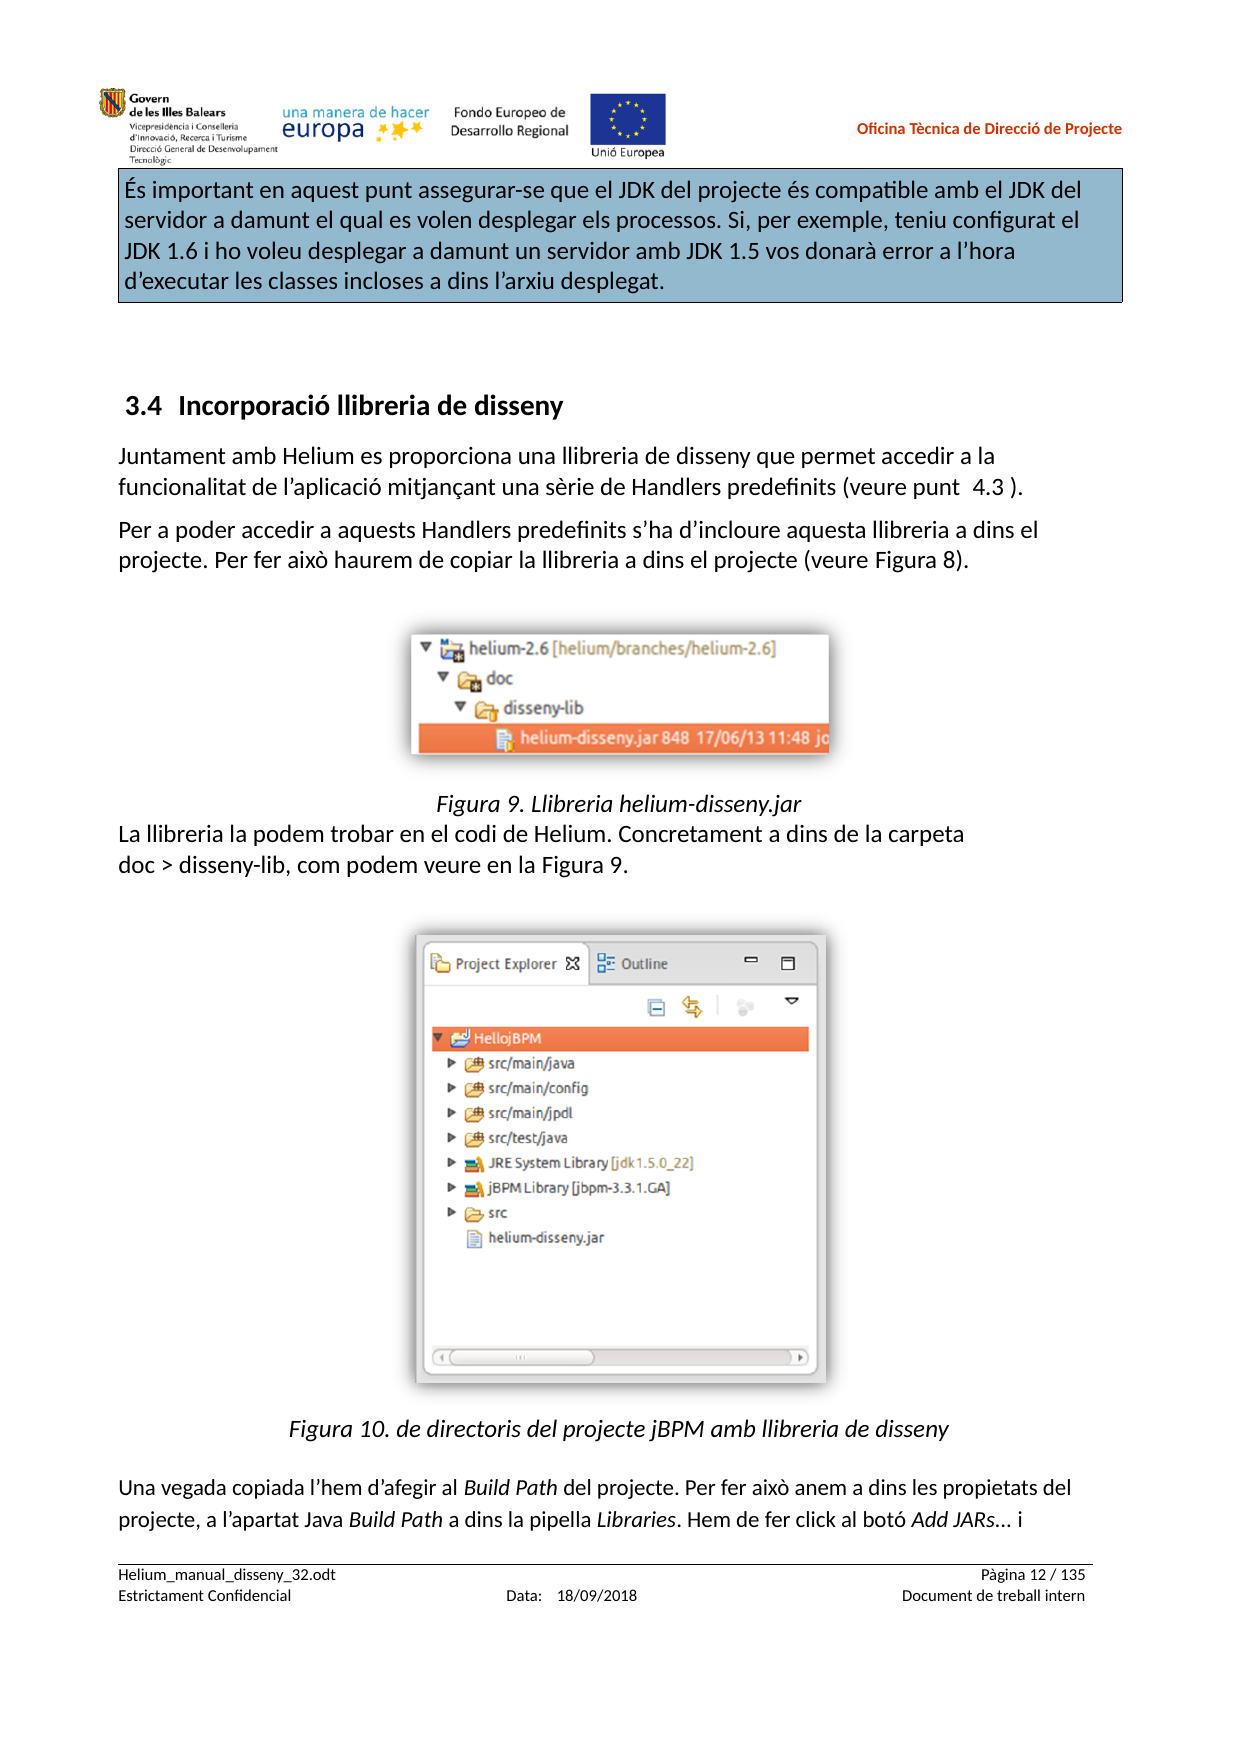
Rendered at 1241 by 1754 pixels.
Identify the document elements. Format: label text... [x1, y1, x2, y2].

text Per a poder accedir a aquests Handlers predefinits s’ha d’incloure aquesta llibreria a dins el projecte. Per fer això haurem de copiar la llibreria a dins el projecte (veure Figura 8). [118, 514, 1122, 575]
text La llibreria la podem trobar en el codi de Helium. Concretament a dins de la carpeta doc > disseny-lib, com podem veure en la Figura 9. [118, 588, 1122, 880]
text Figura 9. Llibreria helium-disseny.jar [378, 789, 863, 819]
text És important en aquest punt assegurar-se que el JDK del projecte és compatible amb el JDK del servidor a damunt el qual es volen desplegar els processos. Si, per exemple, teniu configurat el JDK 1.6 i ho voleu desplegar a damunt un servidor amb JDK 1.5 vos donarà error a l’hora d’executar les classes incloses a dins l’arxiu desplegat. [119, 169, 1122, 302]
picture [377, 600, 863, 789]
picture [384, 904, 856, 1413]
text Figura 10. de directoris del projecte jBPM amb llibreria de disseny [273, 905, 967, 1443]
text Una vegada copiada l’hem d’afegir al Build Path del projecte. Per fer això anem a dins les propietats del projecte, a l’apartat Java Build Path a dins la pipella Libraries. Hem de fer click al botó Add JARs... i [118, 892, 1122, 1533]
picture [99, 87, 668, 166]
text Juntament amb Helium es proporciona una llibreria de disseny que permet accedir a la funcionalitat de l’aplicació mitjançant una sèrie de Handlers predefinits (veure punt 4.3). [118, 441, 1122, 502]
subtitle Incorporació llibreria de disseny [118, 387, 1122, 423]
